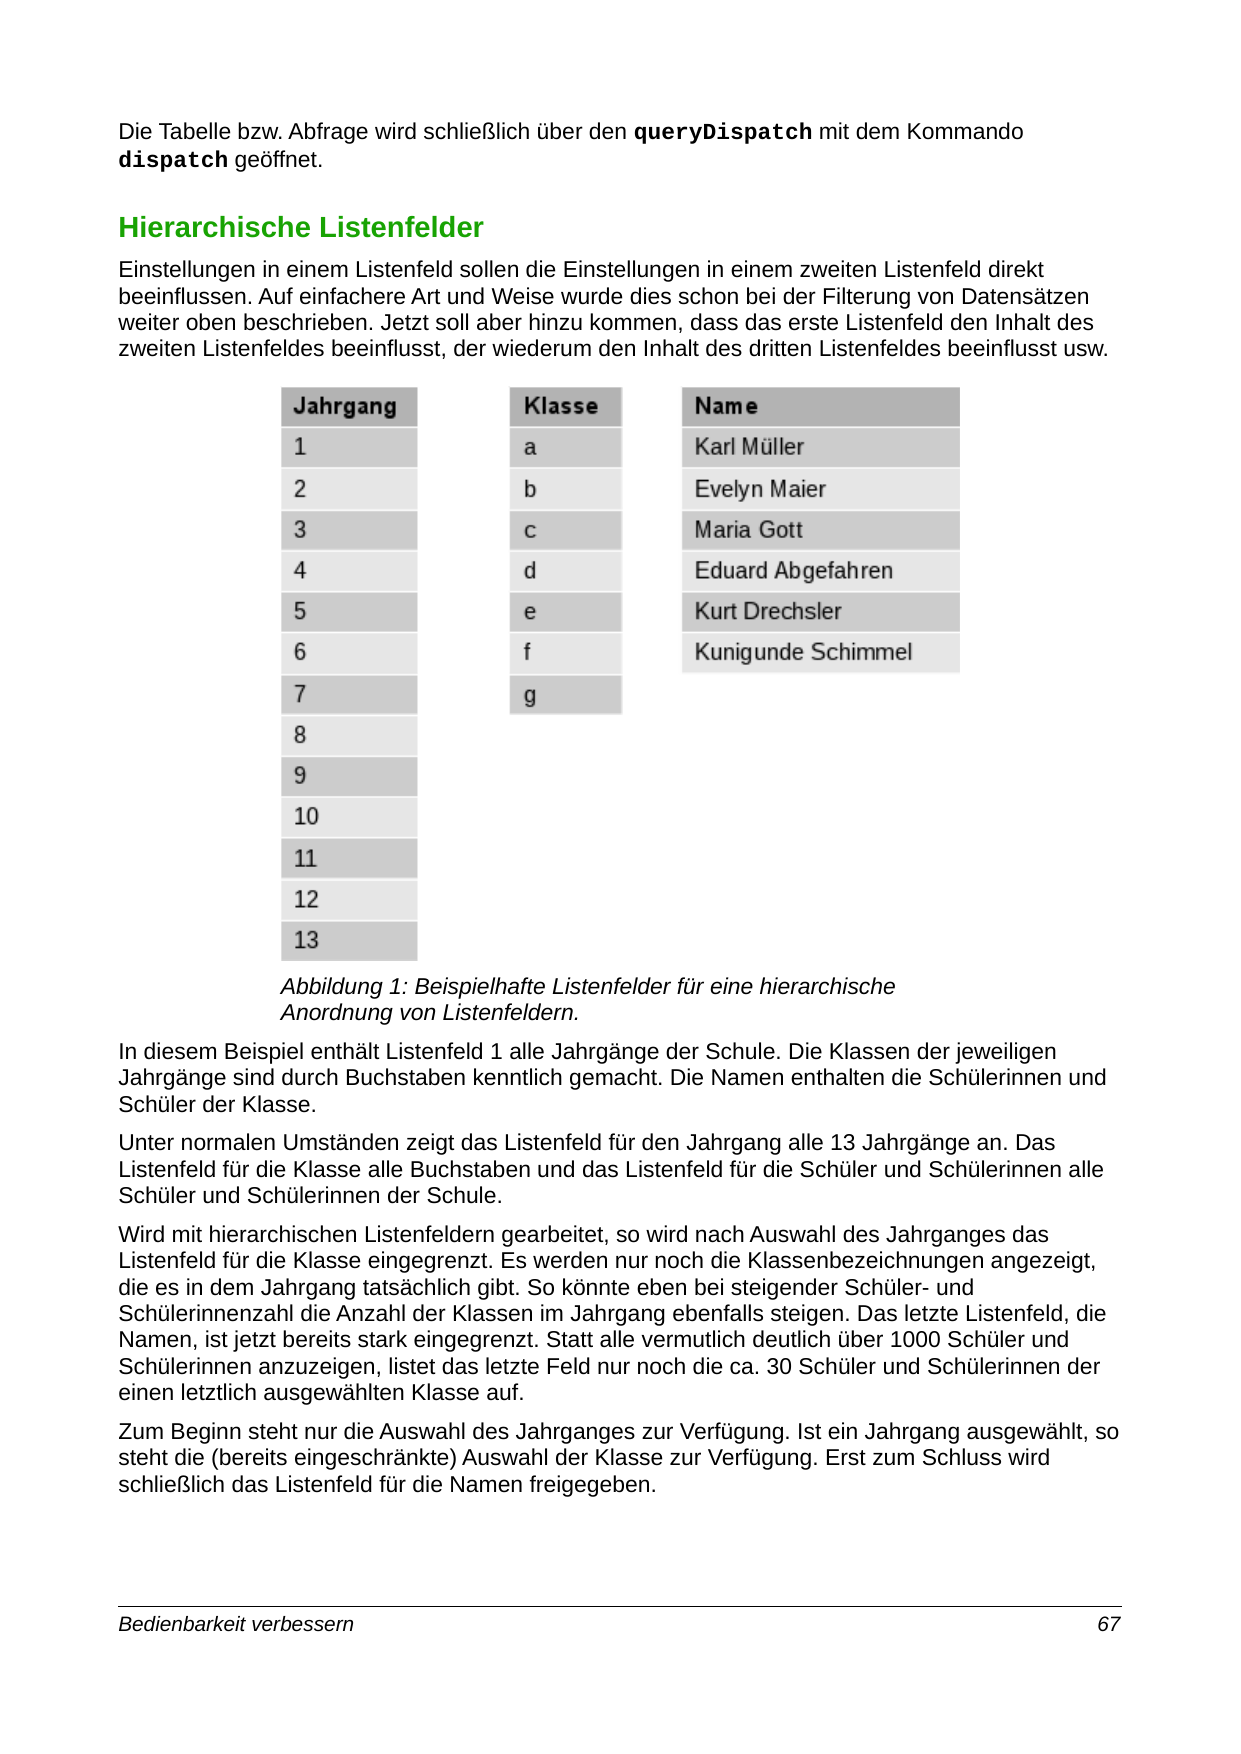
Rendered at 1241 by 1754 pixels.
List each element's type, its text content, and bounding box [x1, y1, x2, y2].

text Einstellungen in einem Listenfeld sollen die Einstellungen in einem zweiten Listenfeld direkt beeinflussen. Auf einfachere Art und Weise wurde dies schon bei der Filterung von Datensätzen weiter oben beschrieben. Jetzt soll aber hinzu kommen, dass das erste Listenfeld den Inhalt des zweiten Listenfeldes beeinflusst, der wiederum den Inhalt des dritten Listenfeldes beeinflusst usw. [118, 256, 1122, 362]
text Zum Beginn steht nur die Auswahl des Jahrganges zur Verfügung. Ist ein Jahrgang ausgewählt, so steht die (bereits eingeschränkte) Auswahl der Klasse zur Verfügung. Erst zum Schluss wird schließlich das Listenfeld für die Namen freigegeben. [118, 1418, 1122, 1497]
text Abbildung 1: Beispielhafte Listenfelder für eine hierarchische Anordnung von Listenfeldern. [281, 973, 960, 1025]
text Wird mit hierarchischen Listenfeldern gearbeitet, so wird nach Auswahl des Jahrganges das Listenfeld für die Klasse eingegrenzt. Es werden nur noch die Klassenbezeichnungen angezeigt, die es in dem Jahrgang tatsächlich gibt. So könnte eben bei steigender Schüler- und Schülerinnenzahl die Anzahl der Klassen im Jahrgang ebenfalls steigen. Das letzte Listenfeld, die Namen, ist jetzt bereits stark eingegrenzt. Statt alle vermutlich deutlich über 1000 Schüler und Schülerinnen anzuzeigen, listet das letzte Feld nur noch die ca. 30 Schüler und Schülerinnen der einen letztlich ausgewählten Klasse auf. [118, 1221, 1122, 1405]
text Unter normalen Umständen zeigt das Listenfeld für den Jahrgang alle 13 Jahrgänge an. Das Listenfeld für die Klasse alle Buchstaben und das Listenfeld für die Schüler und Schülerinnen alle Schüler und Schülerinnen der Schule. [118, 1129, 1122, 1208]
subtitle Hierarchische Listenfelder [118, 210, 1122, 244]
picture [280, 386, 960, 961]
text In diesem Beispiel enthält Listenfeld 1 alle Jahrgänge der Schule. Die Klassen der jeweiligen Jahrgänge sind durch Buchstaben kenntlich gemacht. Die Namen enthalten die Schülerinnen und Schüler der Klasse. [118, 1038, 1122, 1117]
text Die Tabelle bzw. Abfrage wird schließlich über den queryDispatch mit dem Kommando dispatch geöffnet. [118, 118, 1122, 175]
